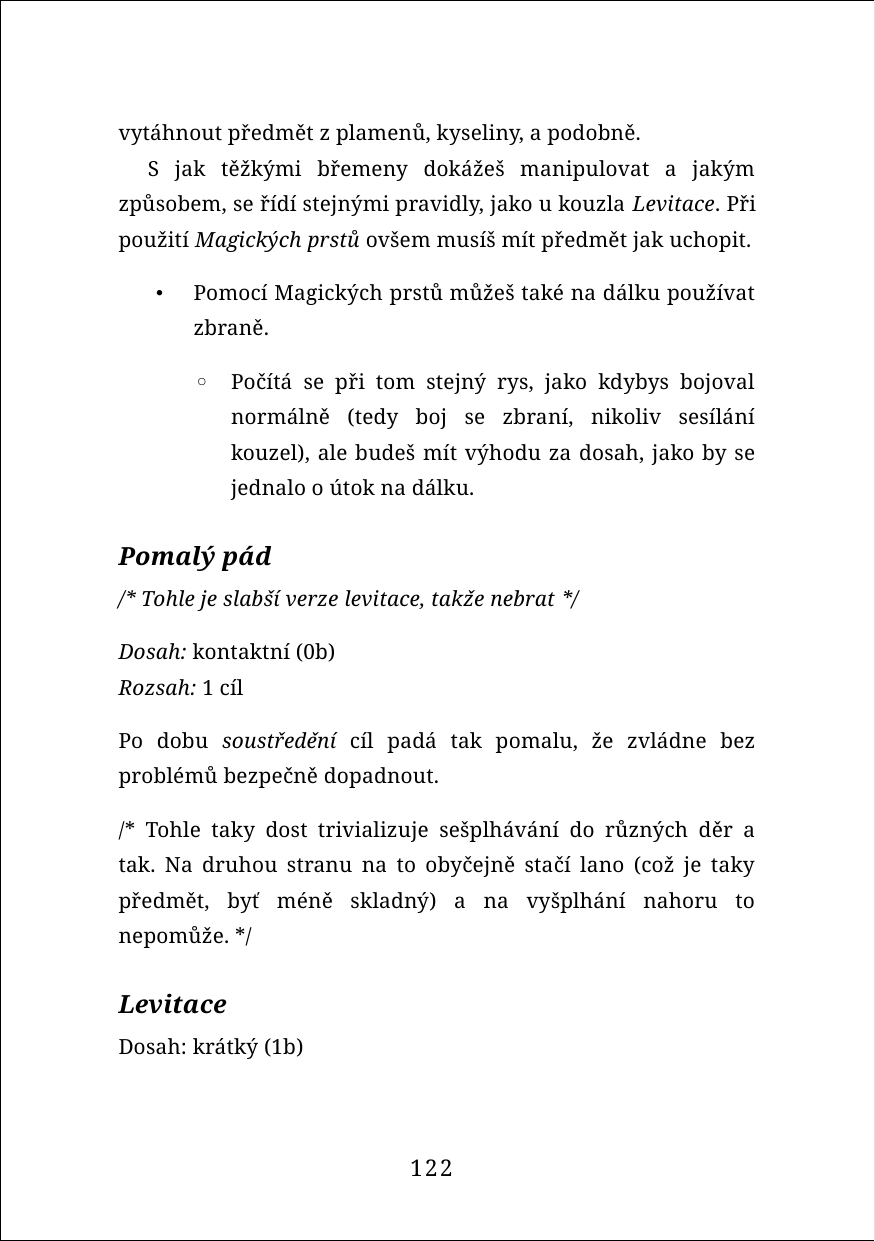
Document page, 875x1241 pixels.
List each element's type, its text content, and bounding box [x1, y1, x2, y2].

text vytáhnout předmět z plamenů, kyseliny, a podobně. S jak těžkými břemeny dokážeš manipulovat a jakým způsobem, se řídí stejnými pravidly, jako u kouzla Levitace. Při použití Magických prstů ovšem musíš mít předmět jak uchopit. [118, 118, 756, 253]
text /* Tohle taky dost trivializuje sešplhávání do různých děr a tak. Na druhou stranu na to obyčejně stačí lano (což je taky předmět, byť méně skladný) a na vyšplhání nahoru to nepomůže. */ [118, 815, 756, 950]
text Po dobu soustředění cíl padá tak pomalu, že zvládne bez problémů bezpečně dopadnout. [118, 726, 756, 790]
subtitle Pomalý pád [118, 538, 756, 572]
list Pomocí Magických prstů můžeš také na dálku používat zbraně. [156, 278, 756, 342]
text Dosah: krátký (1b) [118, 1032, 756, 1061]
text Dosah: kontaktní (0b) Rozsah: 1 cíl [118, 637, 756, 701]
text /* Tohle je slabší verze levitace, takže nebrat */ [118, 584, 756, 613]
subtitle Levitace [118, 986, 756, 1021]
list Počítá se při tom stejný rys, jako kdybys bojoval normálně (tedy boj se zbraní, nikoliv sesílání kouzel), ale budeš mít výhodu za dosah, jako by se jednalo o útok na dálku. [193, 367, 756, 502]
